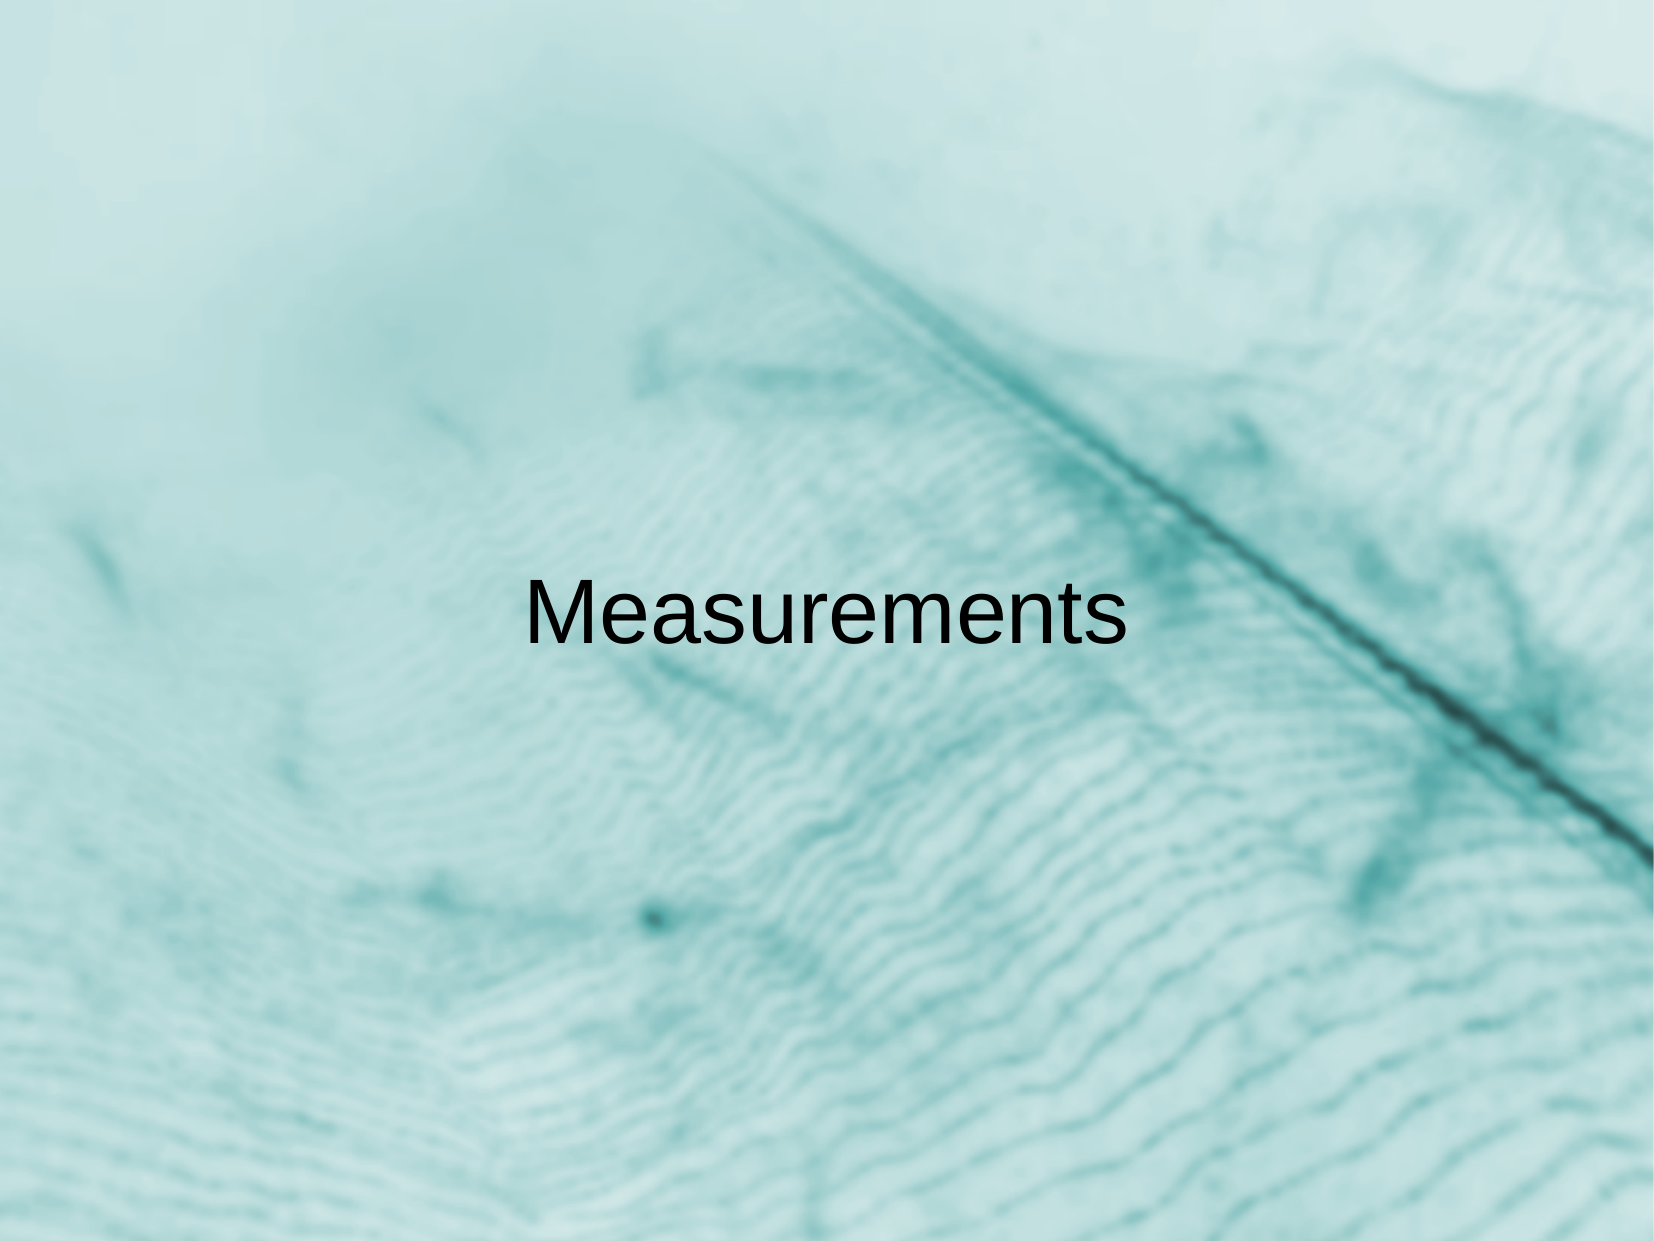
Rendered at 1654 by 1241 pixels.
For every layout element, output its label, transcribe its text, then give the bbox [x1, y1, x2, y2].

picture [0, 0, 1654, 1241]
title Measurements [82, 507, 1571, 715]
